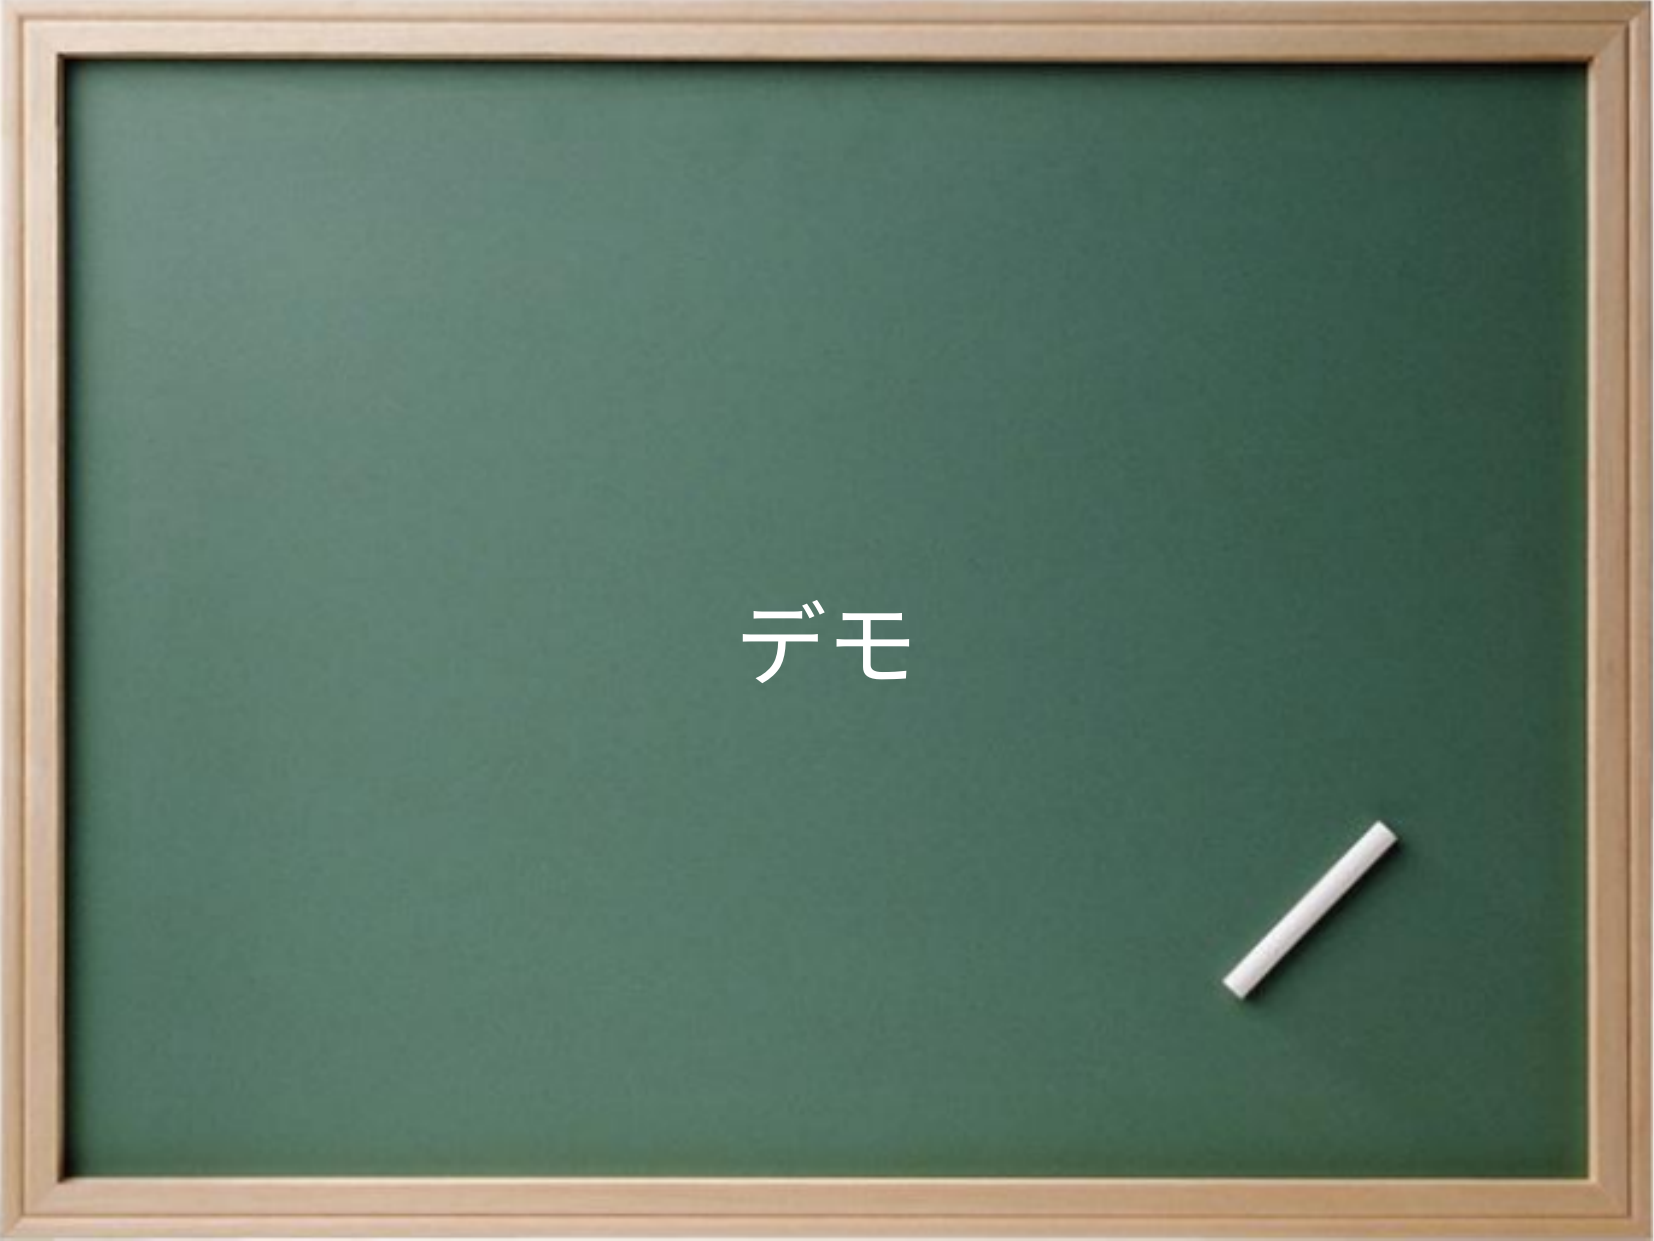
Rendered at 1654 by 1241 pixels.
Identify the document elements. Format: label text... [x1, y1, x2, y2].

title デモ [82, 542, 1571, 735]
picture [0, 0, 1654, 1241]
